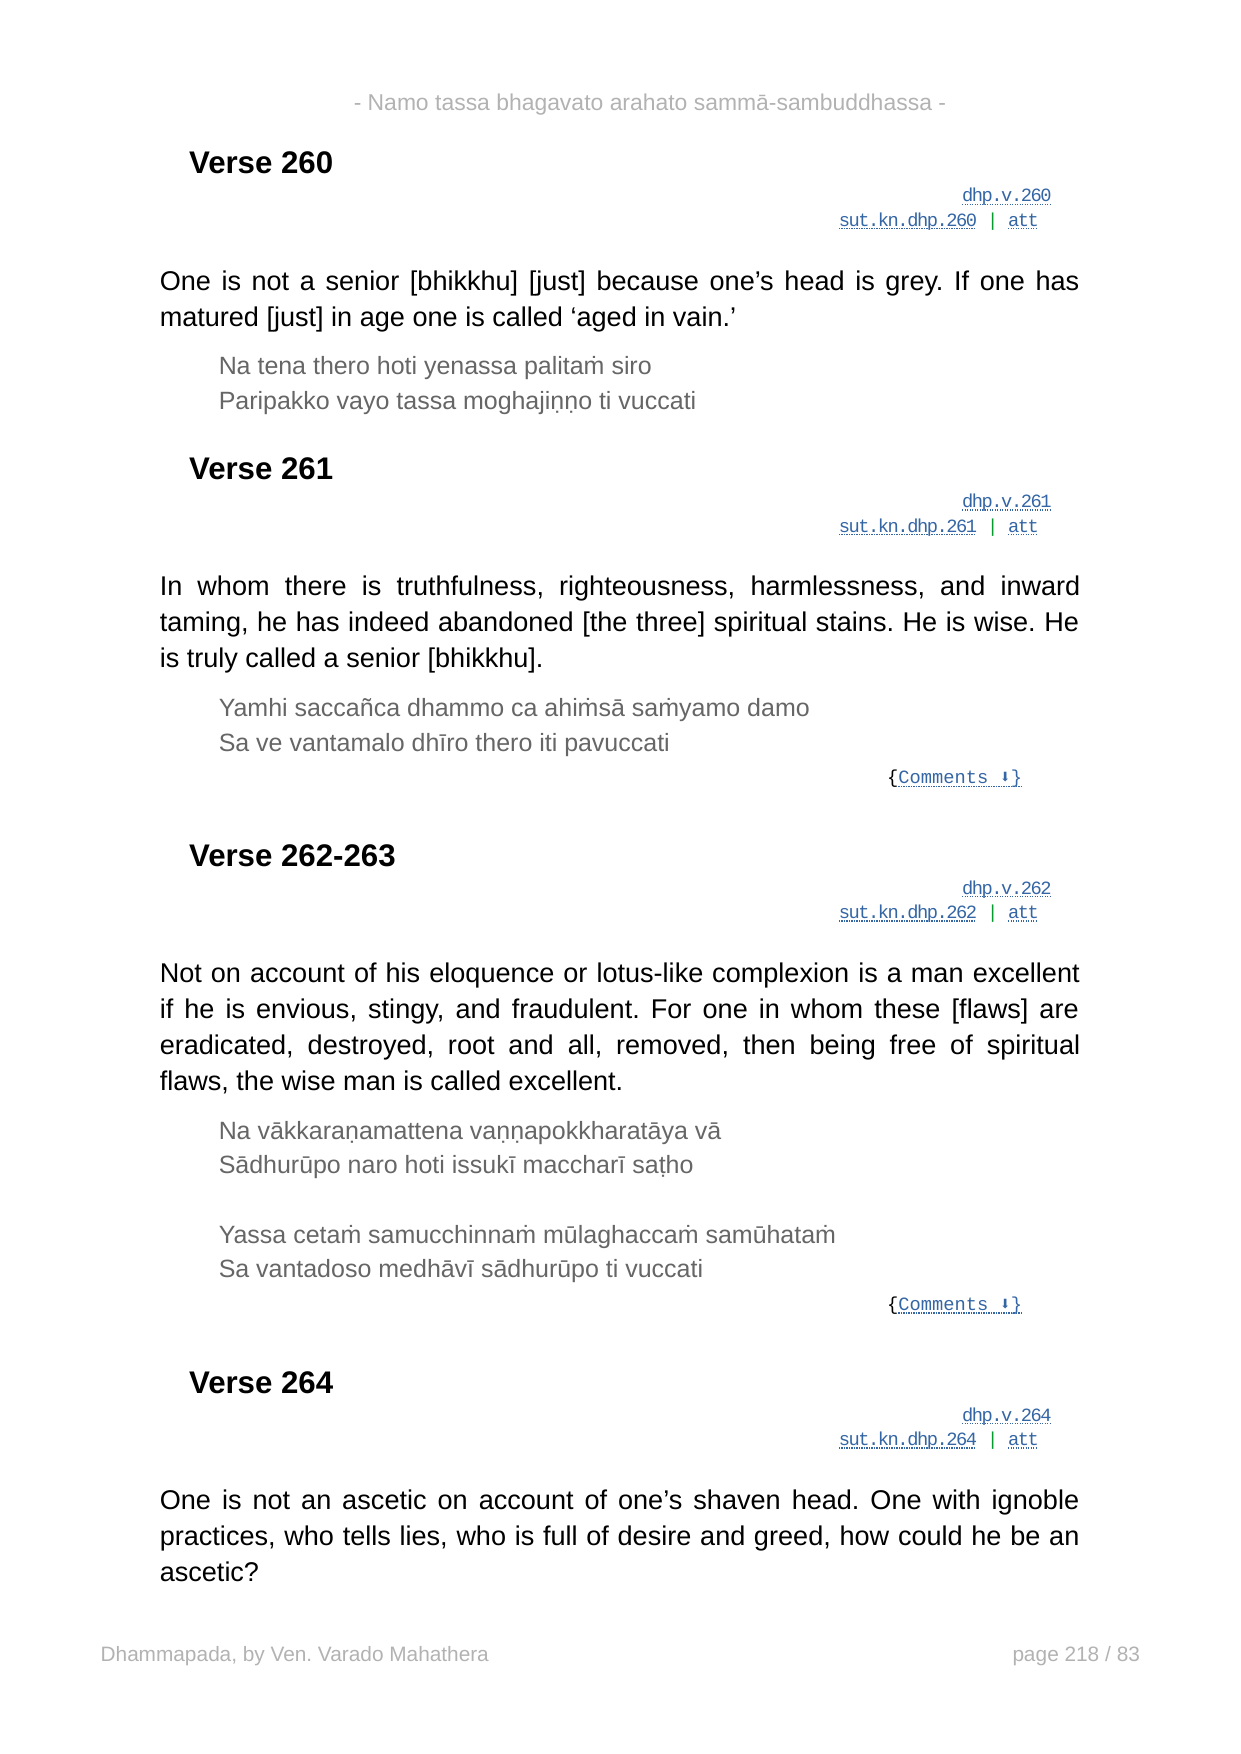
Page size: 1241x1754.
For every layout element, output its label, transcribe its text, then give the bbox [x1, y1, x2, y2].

text dhp.v.262 sut.kn.dhp.262 | att [159, 879, 1051, 924]
text In whom there is truthfulness, righteousness, harmlessness, and inward taming, he has indeed abandoned [the three] spiritual stains. He is wise. He is truly called a senior [bhikkhu]. [159, 570, 1081, 673]
text One is not an ascetic on account of one’s shaven head. One with ignoble practices, who tells lies, who is full of desire and greed, how could he be an ascetic? [159, 1484, 1081, 1587]
text One is not a senior [bhikkhu] [just] because one’s head is grey. If one has matured [just] in age one is called ‘aged in vain.’ [159, 264, 1081, 332]
text Sa vantadoso medhāvī sādhurūpo ti vuccati [218, 1254, 1110, 1283]
text Yassa cetaṁ samucchinnaṁ mūlaghaccaṁ samūhataṁ [218, 1220, 1110, 1248]
text Not on account of his eloquence or lotus-like complexion is a man excellent if he is envious, stingy, and fraudulent. For one in whom these [flaws] are eradicated, destroyed, root and all, removed, then being free of spiritual flaws, the wise man is called excellent. [159, 957, 1081, 1096]
text {Comments ⬇} [159, 1295, 1022, 1316]
text {Comments ⬇} [159, 768, 1022, 789]
text dhp.v.260 sut.kn.dhp.260 | att [159, 186, 1051, 232]
subtitle Verse 261 [189, 450, 1140, 486]
text Yamhi saccañca dhammo ca ahiṁsā saṁyamo damo [218, 693, 1110, 722]
text Sādhurūpo naro hoti issukī maccharī saṭho [218, 1150, 1110, 1179]
subtitle Verse 262-263 [189, 837, 1140, 873]
text Paripakko vayo tassa moghajiṇṇo ti vuccati [218, 386, 1110, 415]
text Na vākkaraṇamattena vaṇṇapokkharatāya vā [218, 1116, 1110, 1144]
text Na tena thero hoti yenassa palitaṁ siro [218, 351, 1110, 380]
text dhp.v.264 sut.kn.dhp.264 | att [159, 1406, 1051, 1451]
text dhp.v.261 sut.kn.dhp.261 | att [159, 492, 1051, 538]
subtitle Verse 264 [189, 1364, 1140, 1399]
text Sa ve vantamalo dhīro thero iti pavuccati [218, 728, 1110, 756]
subtitle Verse 260 [189, 144, 1140, 180]
